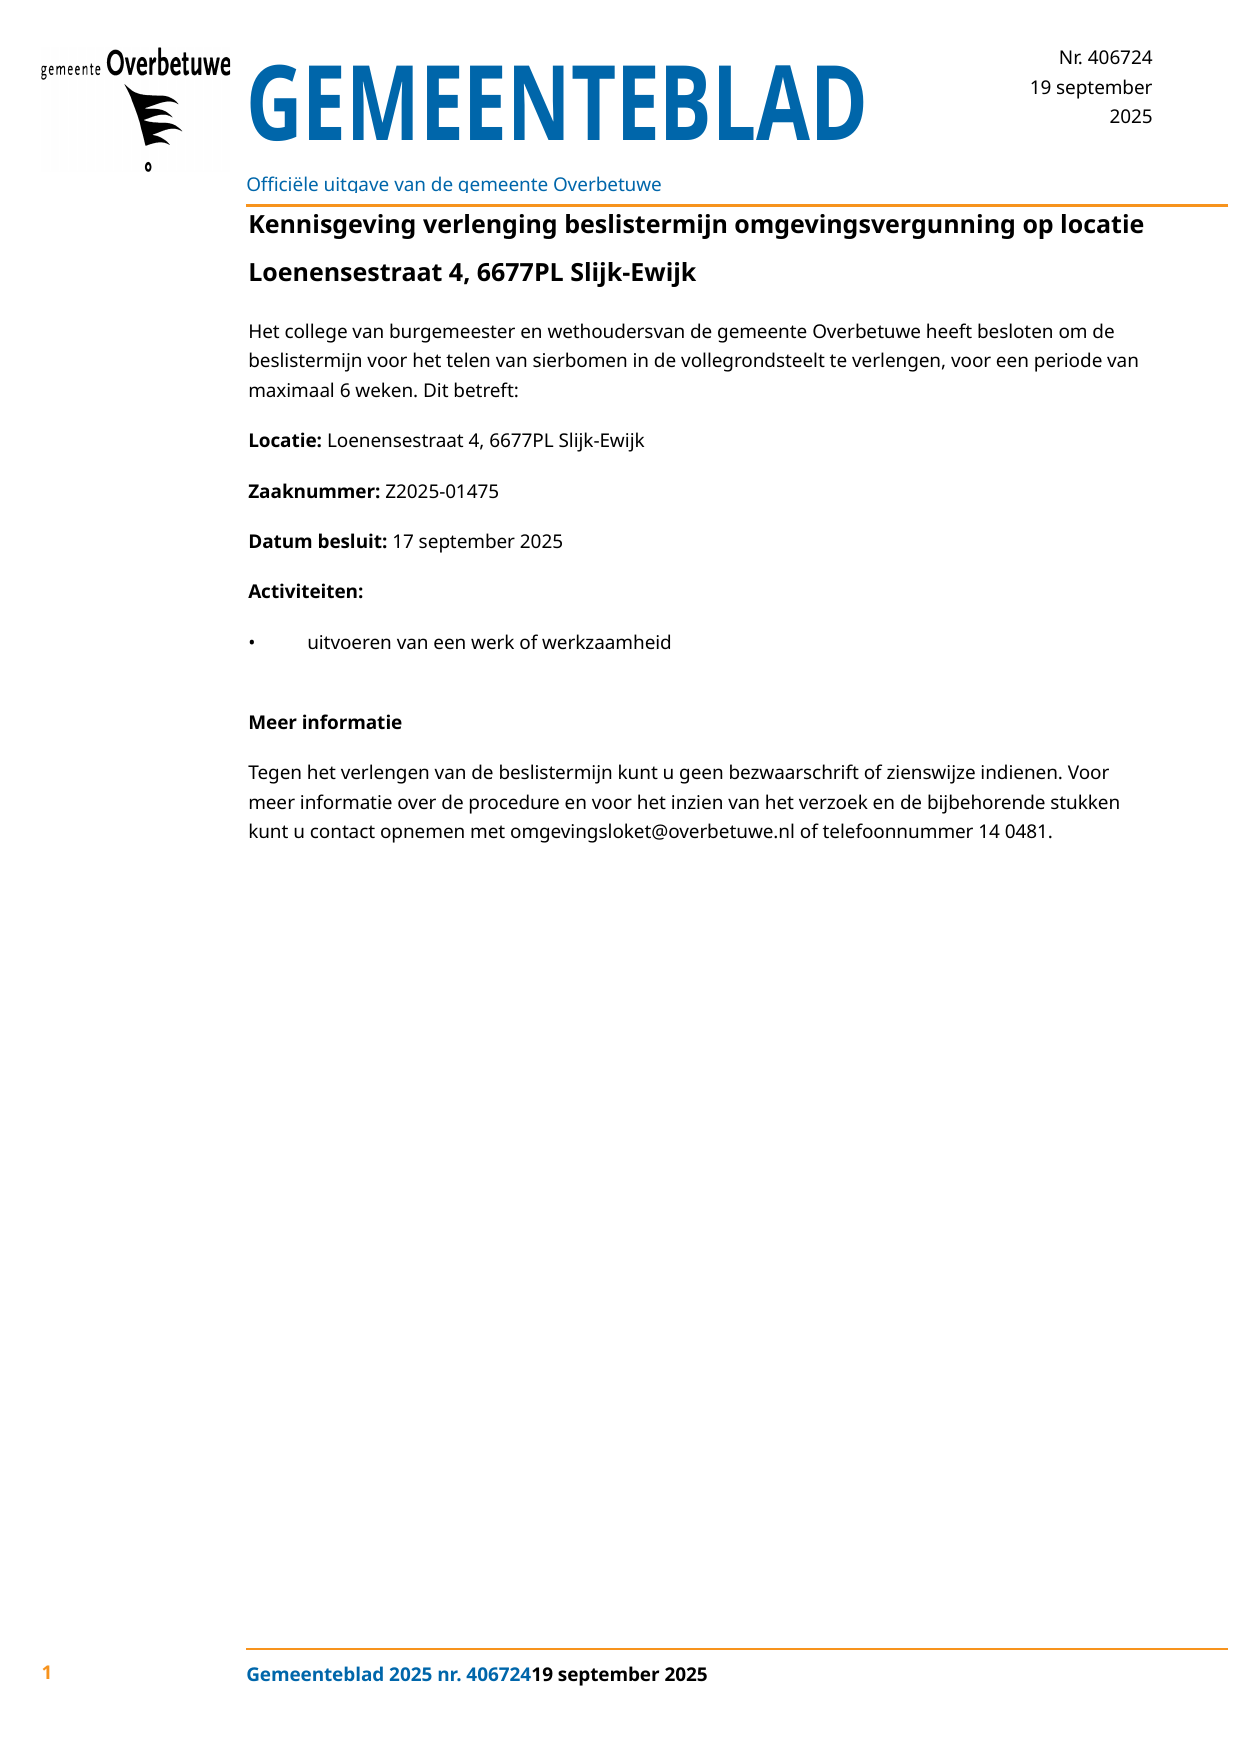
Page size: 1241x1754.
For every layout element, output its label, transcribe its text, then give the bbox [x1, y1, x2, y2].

text Activiteiten: [248, 579, 1152, 604]
list uitvoeren van een werk of werkzaamheid [248, 629, 1152, 655]
text Locatie: Loenensestraat 4, 6677PL Slijk-Ewijk [248, 427, 1152, 453]
text Meer informatie [248, 709, 1152, 735]
text Kennisgeving verlenging beslistermijn omgevingsvergunning op locatie Loenensestraat 4, 6677PL Slijk-Ewijk [248, 207, 1152, 288]
text Zaaknummer: Z2025-01475 [248, 478, 1152, 504]
text Datum besluit: 17 september 2025 [248, 528, 1152, 554]
picture [41, 47, 231, 172]
text Het college van burgemeester en wethoudersvan de gemeente Overbetuwe heeft besloten om de beslistermijn voor het telen van sierbomen in de vollegrondsteelt te verlengen, voor een periode van maximaal 6 weken. Dit betreft: [248, 318, 1152, 403]
text Tegen het verlengen van de beslistermijn kunt u geen bezwaarschrift of zienswijze indienen. Voor meer informatie over de procedure en voor het inzien van het verzoek en de bijbehorende stukken kunt u contact opnemen met omgevingsloket@overbetuwe.nl of telefoonnummer 14 0481. [248, 759, 1152, 844]
